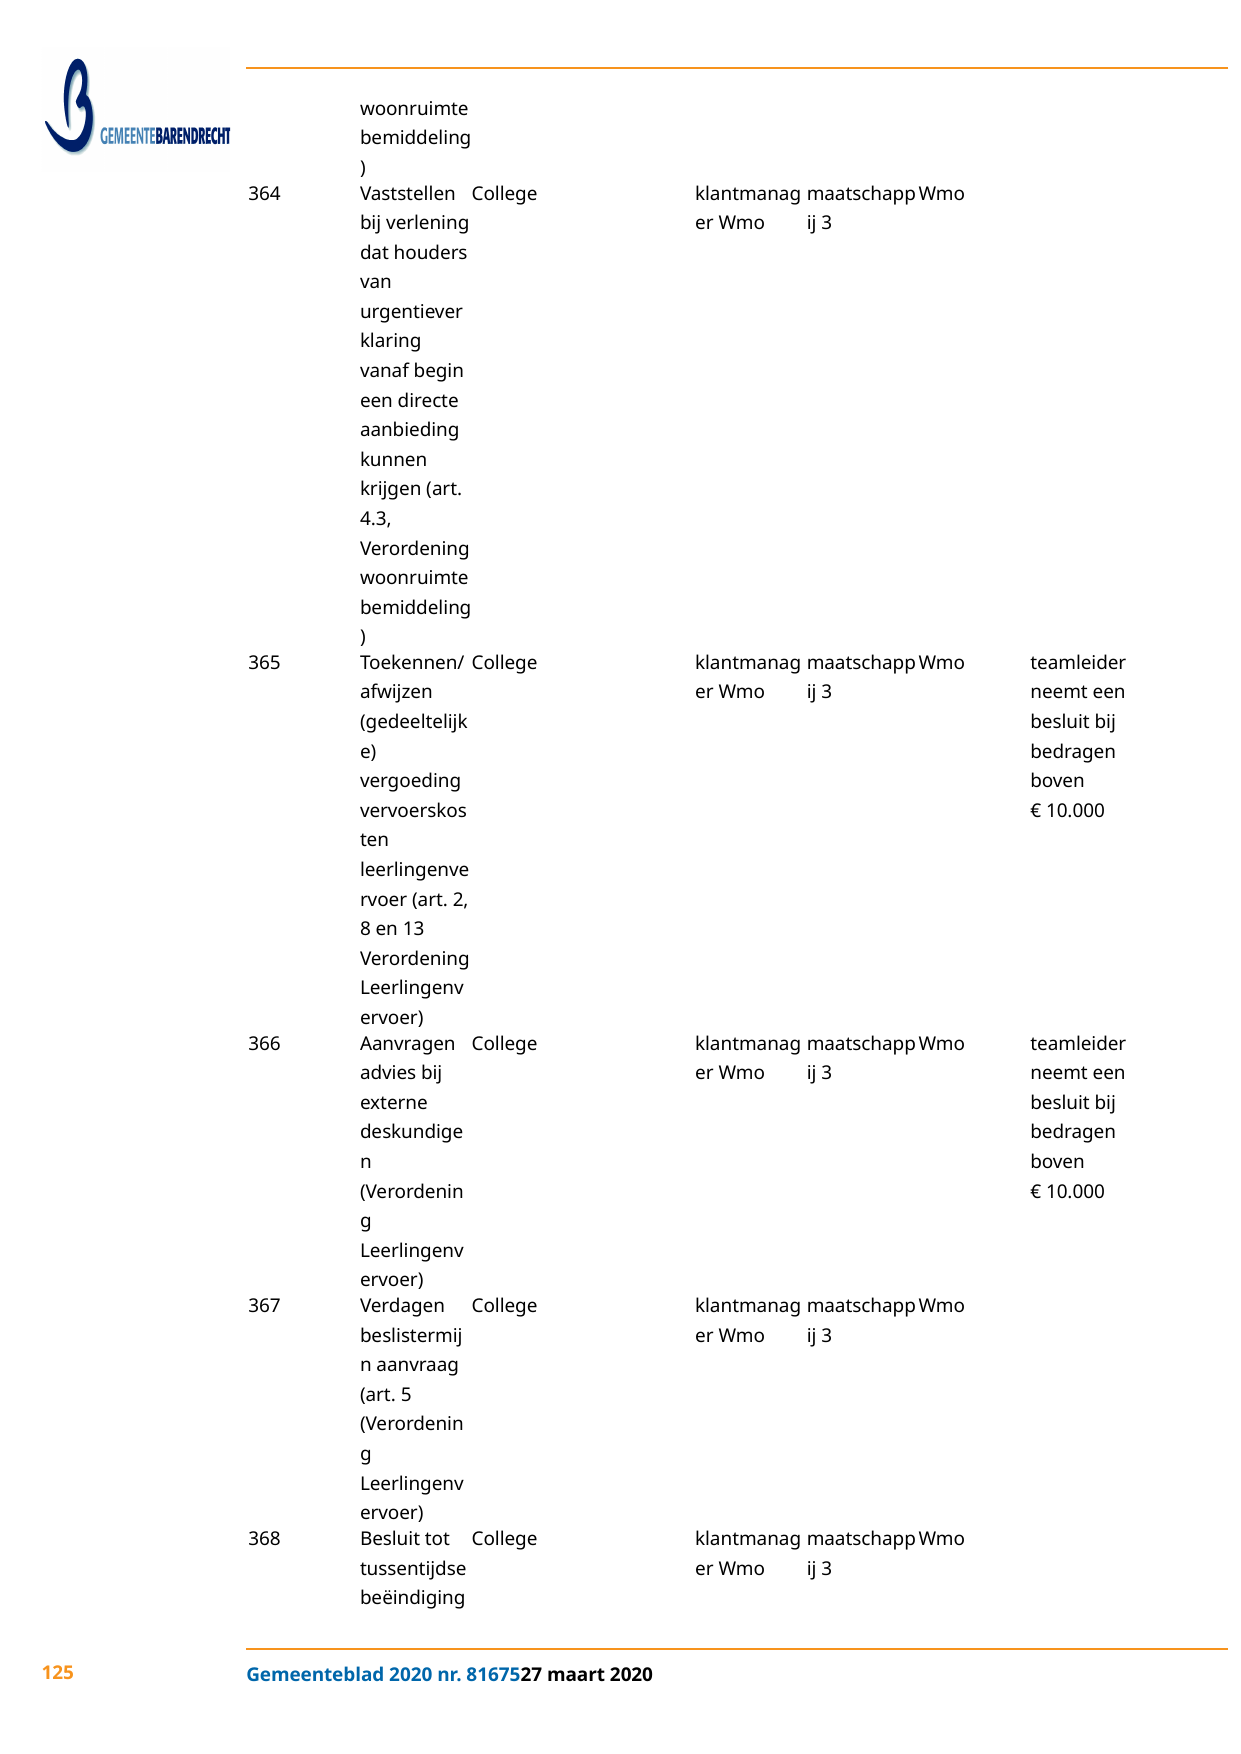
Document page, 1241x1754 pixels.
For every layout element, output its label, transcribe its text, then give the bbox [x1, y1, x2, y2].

table_cell klantmanager Wmo [695, 1030, 807, 1292]
table_cell Verdagen beslistermijn aanvraag (art. 5 (Verordening Leerlingenvervoer) [360, 1292, 471, 1525]
table_cell [918, 95, 1030, 180]
table_cell 366 [248, 1030, 360, 1292]
table_cell klantmanager Wmo [695, 1292, 807, 1525]
table_cell klantmanager Wmo [695, 1525, 807, 1610]
table_cell [583, 649, 695, 1030]
table_cell College [471, 649, 583, 1030]
table_cell Besluit tot tussentijdse beëindiging [360, 1525, 471, 1610]
table_cell [583, 1292, 695, 1525]
table_cell maatschappij 3 [807, 1525, 918, 1610]
table_cell College [471, 1292, 583, 1525]
table_cell [583, 1030, 695, 1292]
table_cell woonruimtebemiddeling) [360, 95, 471, 180]
table_cell maatschappij 3 [807, 180, 918, 649]
table_cell [583, 95, 695, 180]
table_cell Aanvragen advies bij externe deskundigen (Verordening Leerlingenvervoer) [360, 1030, 471, 1292]
table_cell maatschappij 3 [807, 1292, 918, 1525]
table_cell teamleider neemt een besluit bij bedragen boven € 10.000 [1030, 649, 1152, 1030]
table_cell teamleider neemt een besluit bij bedragen boven € 10.000 [1030, 1030, 1152, 1292]
table_cell Wmo [918, 649, 1030, 1030]
table_cell 368 [248, 1525, 360, 1610]
table_cell [1030, 1292, 1152, 1525]
table_cell Toekennen/ afwijzen (gedeeltelijke) vergoeding vervoerskosten leerlingenvervoer (art. 2, 8 en 13 Verordening Leerlingenvervoer) [360, 649, 471, 1030]
table_cell College [471, 1030, 583, 1292]
picture [41, 47, 231, 172]
table_cell Vaststellen bij verlening dat houders van urgentieverklaring vanaf begin een directe aanbieding kunnen krijgen (art. 4.3, Verordening woonruimtebemiddeling) [360, 180, 471, 649]
table_cell 365 [248, 649, 360, 1030]
table_cell klantmanager Wmo [695, 649, 807, 1030]
table_cell [583, 1525, 695, 1610]
table_cell [1030, 1525, 1152, 1610]
table_cell [471, 95, 583, 180]
table_cell klantmanager Wmo [695, 180, 807, 649]
table_cell 364 [248, 180, 360, 649]
table_cell [583, 180, 695, 649]
table_cell maatschappij 3 [807, 1030, 918, 1292]
table_cell Wmo [918, 1525, 1030, 1610]
table_cell [1030, 180, 1152, 649]
table_cell Wmo [918, 180, 1030, 649]
table_cell Wmo [918, 1292, 1030, 1525]
table_cell [695, 95, 807, 180]
table_cell College [471, 180, 583, 649]
table_cell College [471, 1525, 583, 1610]
table_cell [1030, 95, 1152, 180]
table_cell maatschappij 3 [807, 649, 918, 1030]
table_cell [807, 95, 918, 180]
table_cell [248, 95, 360, 180]
table_cell Wmo [918, 1030, 1030, 1292]
table_cell 367 [248, 1292, 360, 1525]
